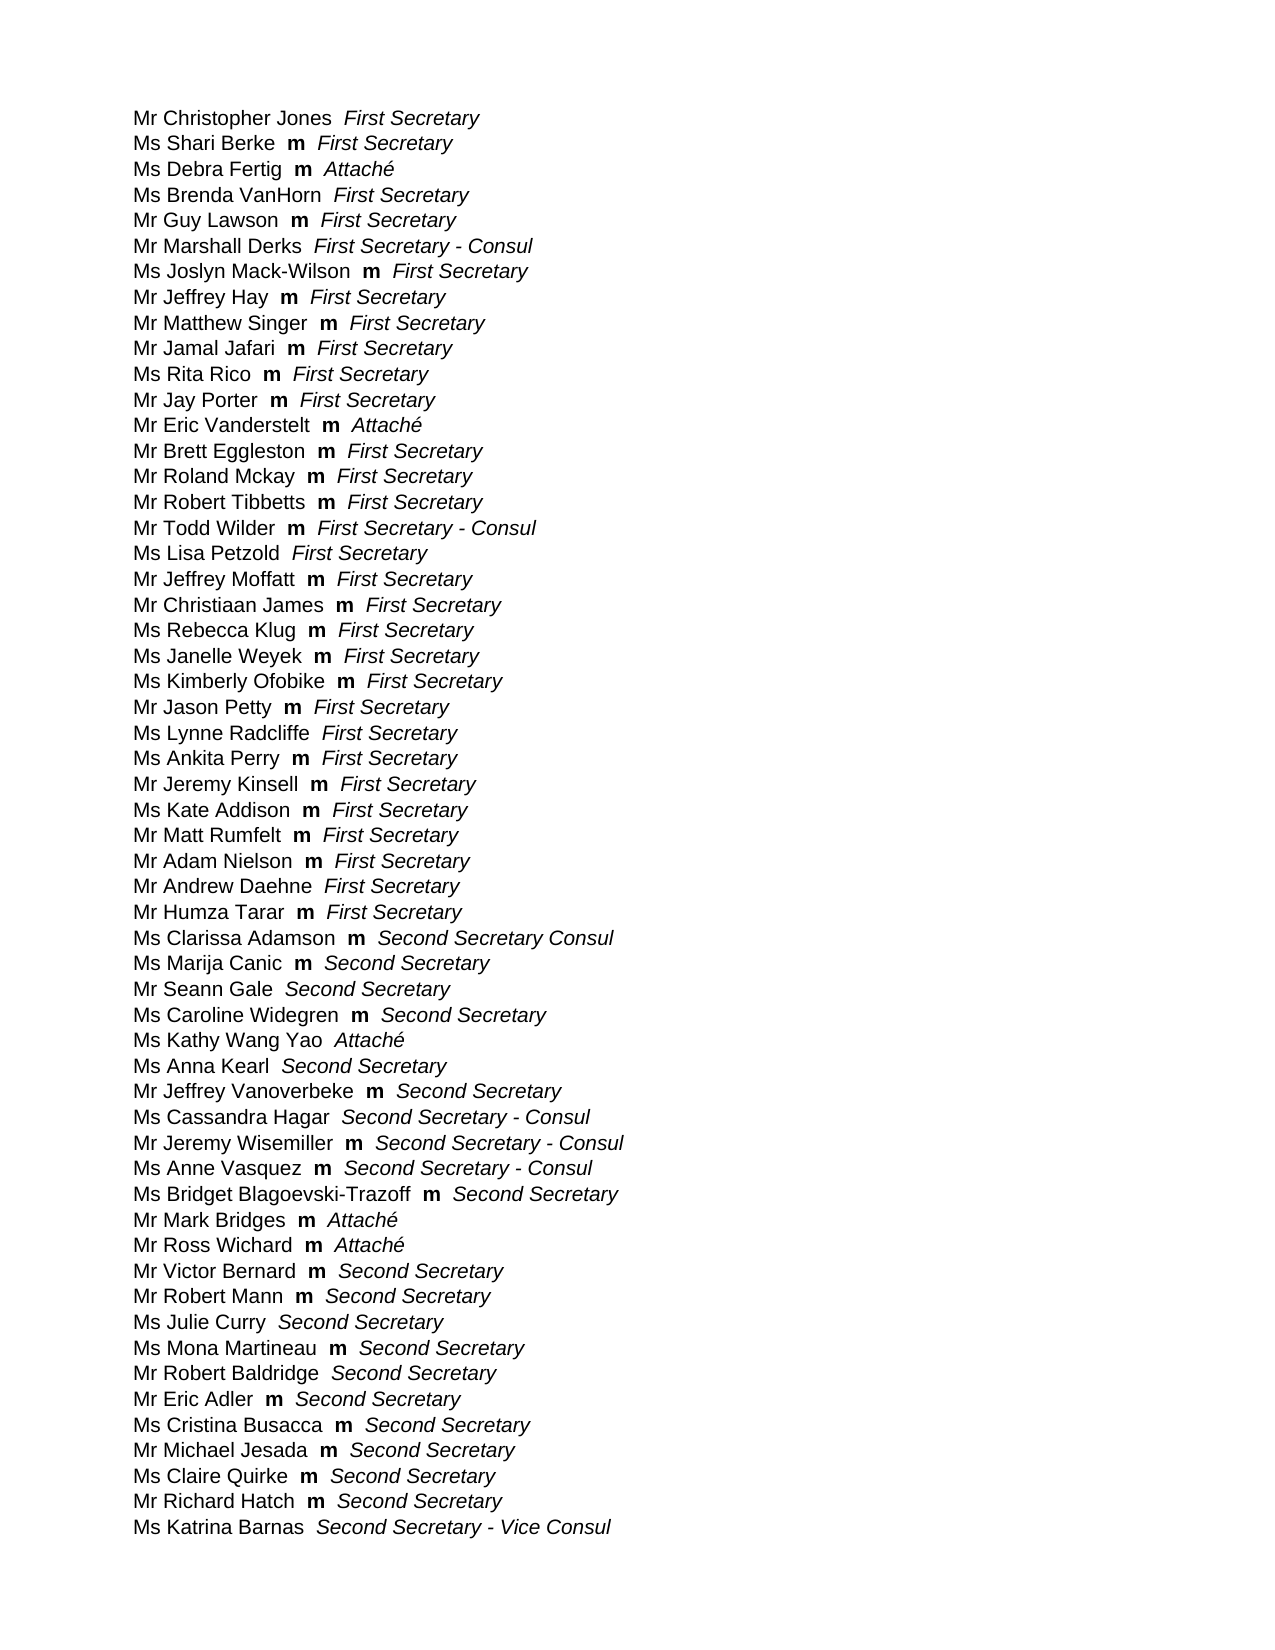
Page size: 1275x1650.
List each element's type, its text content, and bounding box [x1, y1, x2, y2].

text Ms Kathy Wang Yao Attaché [133, 1028, 1181, 1052]
text Mr Roland Mckay m First Secretary [133, 464, 1181, 488]
text Ms Mona Martineau m Second Secretary [133, 1336, 1181, 1359]
text Ms Lisa Petzold First Secretary [133, 541, 1181, 565]
text Mr Seann Gale Second Secretary [133, 977, 1181, 1001]
text Ms Janelle Weyek m First Secretary [133, 644, 1181, 668]
text Ms Marija Canic m Second Secretary [133, 951, 1181, 975]
text Ms Rebecca Klug m First Secretary [133, 618, 1181, 642]
text Ms Kimberly Ofobike m First Secretary [133, 669, 1181, 693]
text Ms Ankita Perry m First Secretary [133, 746, 1181, 770]
text Mr Jeremy Kinsell m First Secretary [133, 772, 1181, 796]
text Mr Jeffrey Vanoverbeke m Second Secretary [133, 1079, 1181, 1103]
text Mr Jamal Jafari m First Secretary [133, 336, 1181, 360]
text Mr Humza Tarar m First Secretary [133, 900, 1181, 924]
text Mr Guy Lawson m First Secretary [133, 208, 1181, 232]
text Mr Eric Adler m Second Secretary [133, 1387, 1181, 1411]
text Mr Robert Baldridge Second Secretary [133, 1361, 1181, 1385]
text Mr Michael Jesada m Second Secretary [133, 1438, 1181, 1462]
text Ms Julie Curry Second Secretary [133, 1310, 1181, 1334]
text Mr Brett Eggleston m First Secretary [133, 439, 1181, 463]
text Mr Todd Wilder m First Secretary - Consul [133, 516, 1181, 539]
text Mr Victor Bernard m Second Secretary [133, 1259, 1181, 1283]
text Ms Brenda VanHorn First Secretary [133, 182, 1181, 206]
text Mr Jeremy Wisemiller m Second Secretary - Consul [133, 1131, 1181, 1154]
text Ms Caroline Widegren m Second Secretary [133, 1002, 1181, 1026]
text Mr Andrew Daehne First Secretary [133, 874, 1181, 898]
text Ms Claire Quirke m Second Secretary [133, 1464, 1181, 1488]
text Mr Jeffrey Hay m First Secretary [133, 285, 1181, 309]
text Ms Cassandra Hagar Second Secretary - Consul [133, 1105, 1181, 1129]
text Mr Robert Tibbetts m First Secretary [133, 490, 1181, 514]
text Mr Eric Vanderstelt m Attaché [133, 413, 1181, 437]
text Ms Kate Addison m First Secretary [133, 797, 1181, 821]
text Ms Clarissa Adamson m Second Secretary Consul [133, 926, 1181, 949]
text Mr Matt Rumfelt m First Secretary [133, 823, 1181, 847]
text Mr Jay Porter m First Secretary [133, 387, 1181, 411]
text Mr Christopher Jones First Secretary [133, 106, 1181, 129]
text Ms Bridget Blagoevski-Trazoff m Second Secretary [133, 1182, 1181, 1206]
text Ms Katrina Barnas Second Secretary - Vice Consul [133, 1515, 1181, 1539]
text Ms Shari Berke m First Secretary [133, 131, 1181, 155]
text Ms Debra Fertig m Attaché [133, 157, 1181, 181]
text Mr Adam Nielson m First Secretary [133, 849, 1181, 873]
text Mr Christiaan James m First Secretary [133, 592, 1181, 616]
text Mr Jason Petty m First Secretary [133, 695, 1181, 719]
text Mr Ross Wichard m Attaché [133, 1233, 1181, 1257]
text Ms Anna Kearl Second Secretary [133, 1054, 1181, 1078]
text Ms Joslyn Mack-Wilson m First Secretary [133, 259, 1181, 283]
text Mr Matthew Singer m First Secretary [133, 311, 1181, 334]
text Mr Robert Mann m Second Secretary [133, 1284, 1181, 1308]
text Ms Lynne Radcliffe First Secretary [133, 721, 1181, 744]
text Ms Cristina Busacca m Second Secretary [133, 1412, 1181, 1436]
text Mr Jeffrey Moffatt m First Secretary [133, 567, 1181, 591]
text Mr Marshall Derks First Secretary - Consul [133, 234, 1181, 258]
text Mr Richard Hatch m Second Secretary [133, 1489, 1181, 1513]
text Mr Mark Bridges m Attaché [133, 1207, 1181, 1231]
text Ms Anne Vasquez m Second Secretary - Consul [133, 1156, 1181, 1180]
text Ms Rita Rico m First Secretary [133, 362, 1181, 386]
